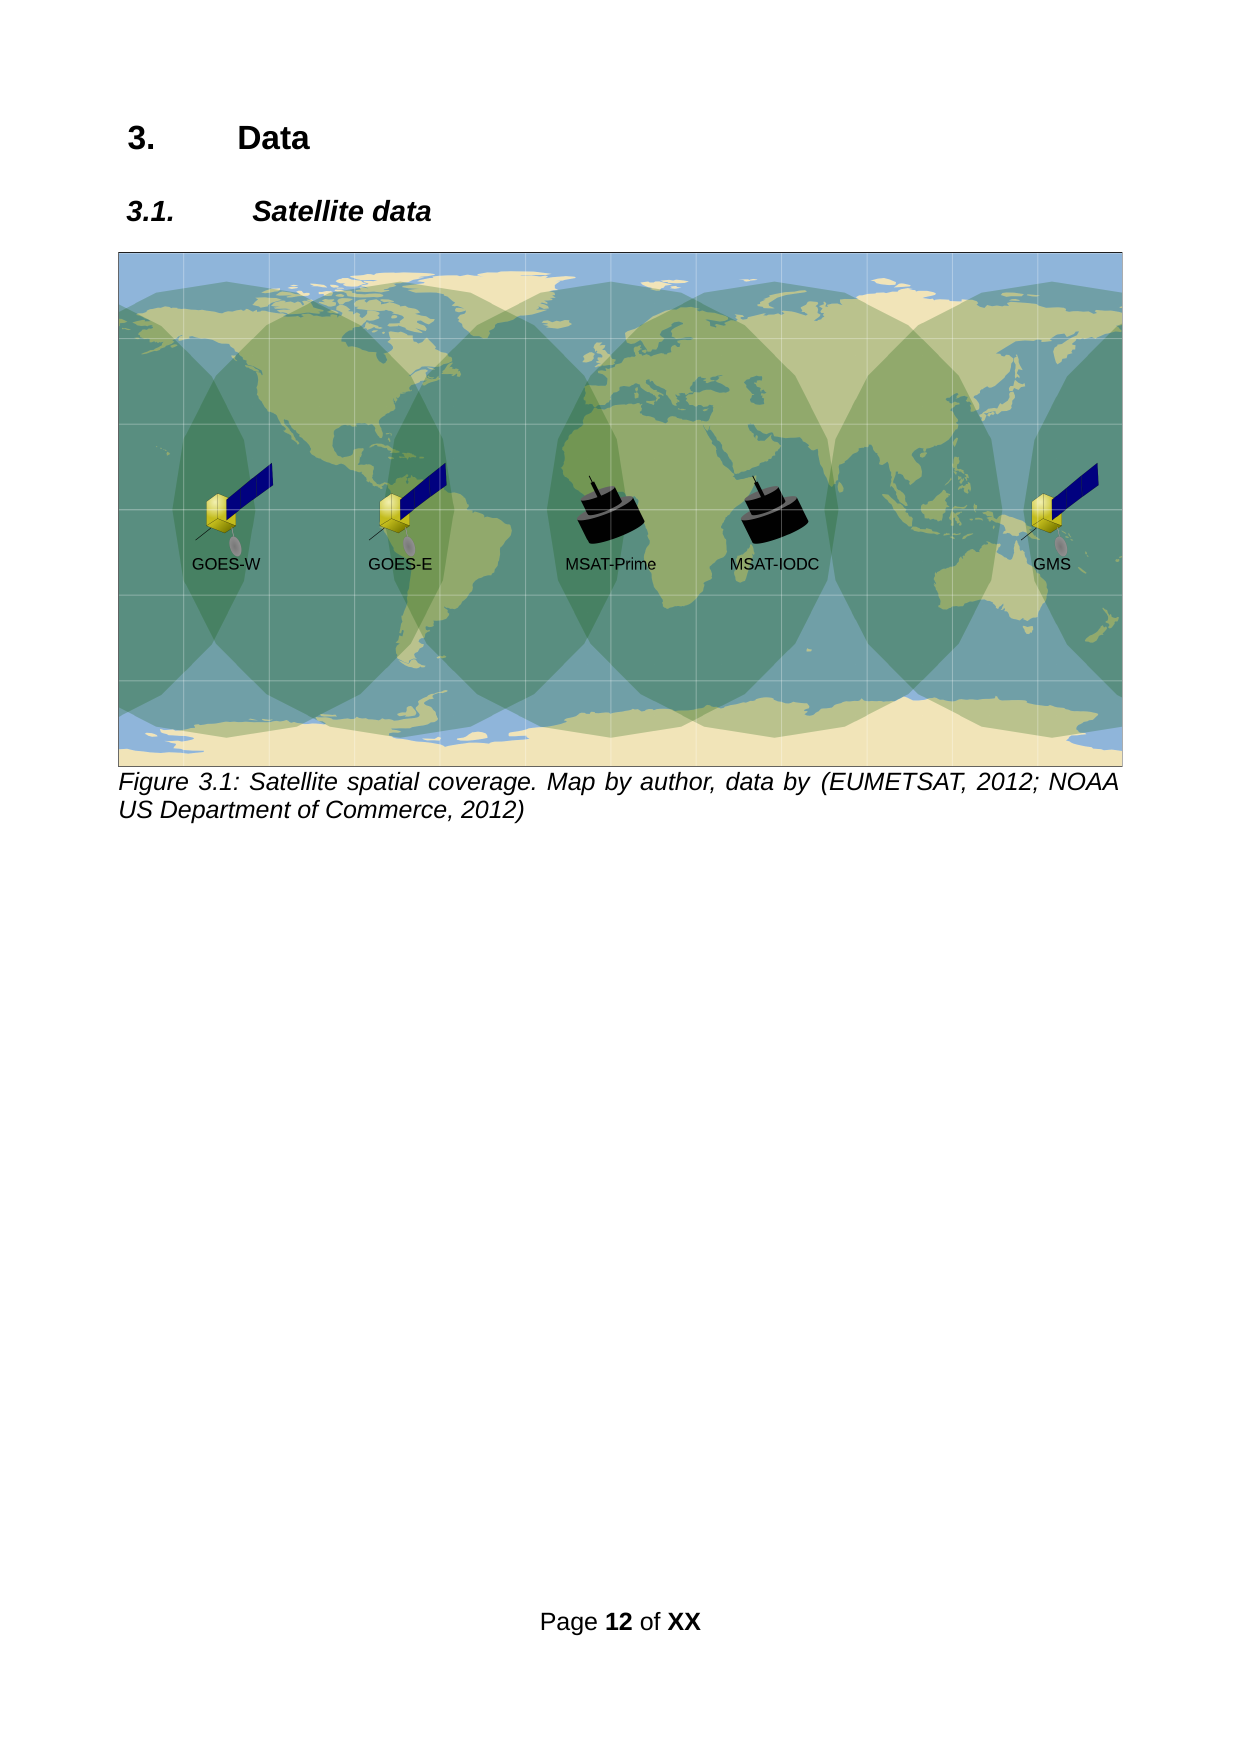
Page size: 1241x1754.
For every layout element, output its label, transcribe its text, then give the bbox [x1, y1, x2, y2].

subtitle Data [118, 118, 1122, 157]
subtitle Satellite data [118, 194, 1122, 228]
picture [118, 252, 1123, 767]
text Figure 3.1: Satellite spatial coverage. Map by author, data by (EUMETSAT, 2012; NOAA US Department of Commerce, 2012) [118, 767, 1122, 824]
